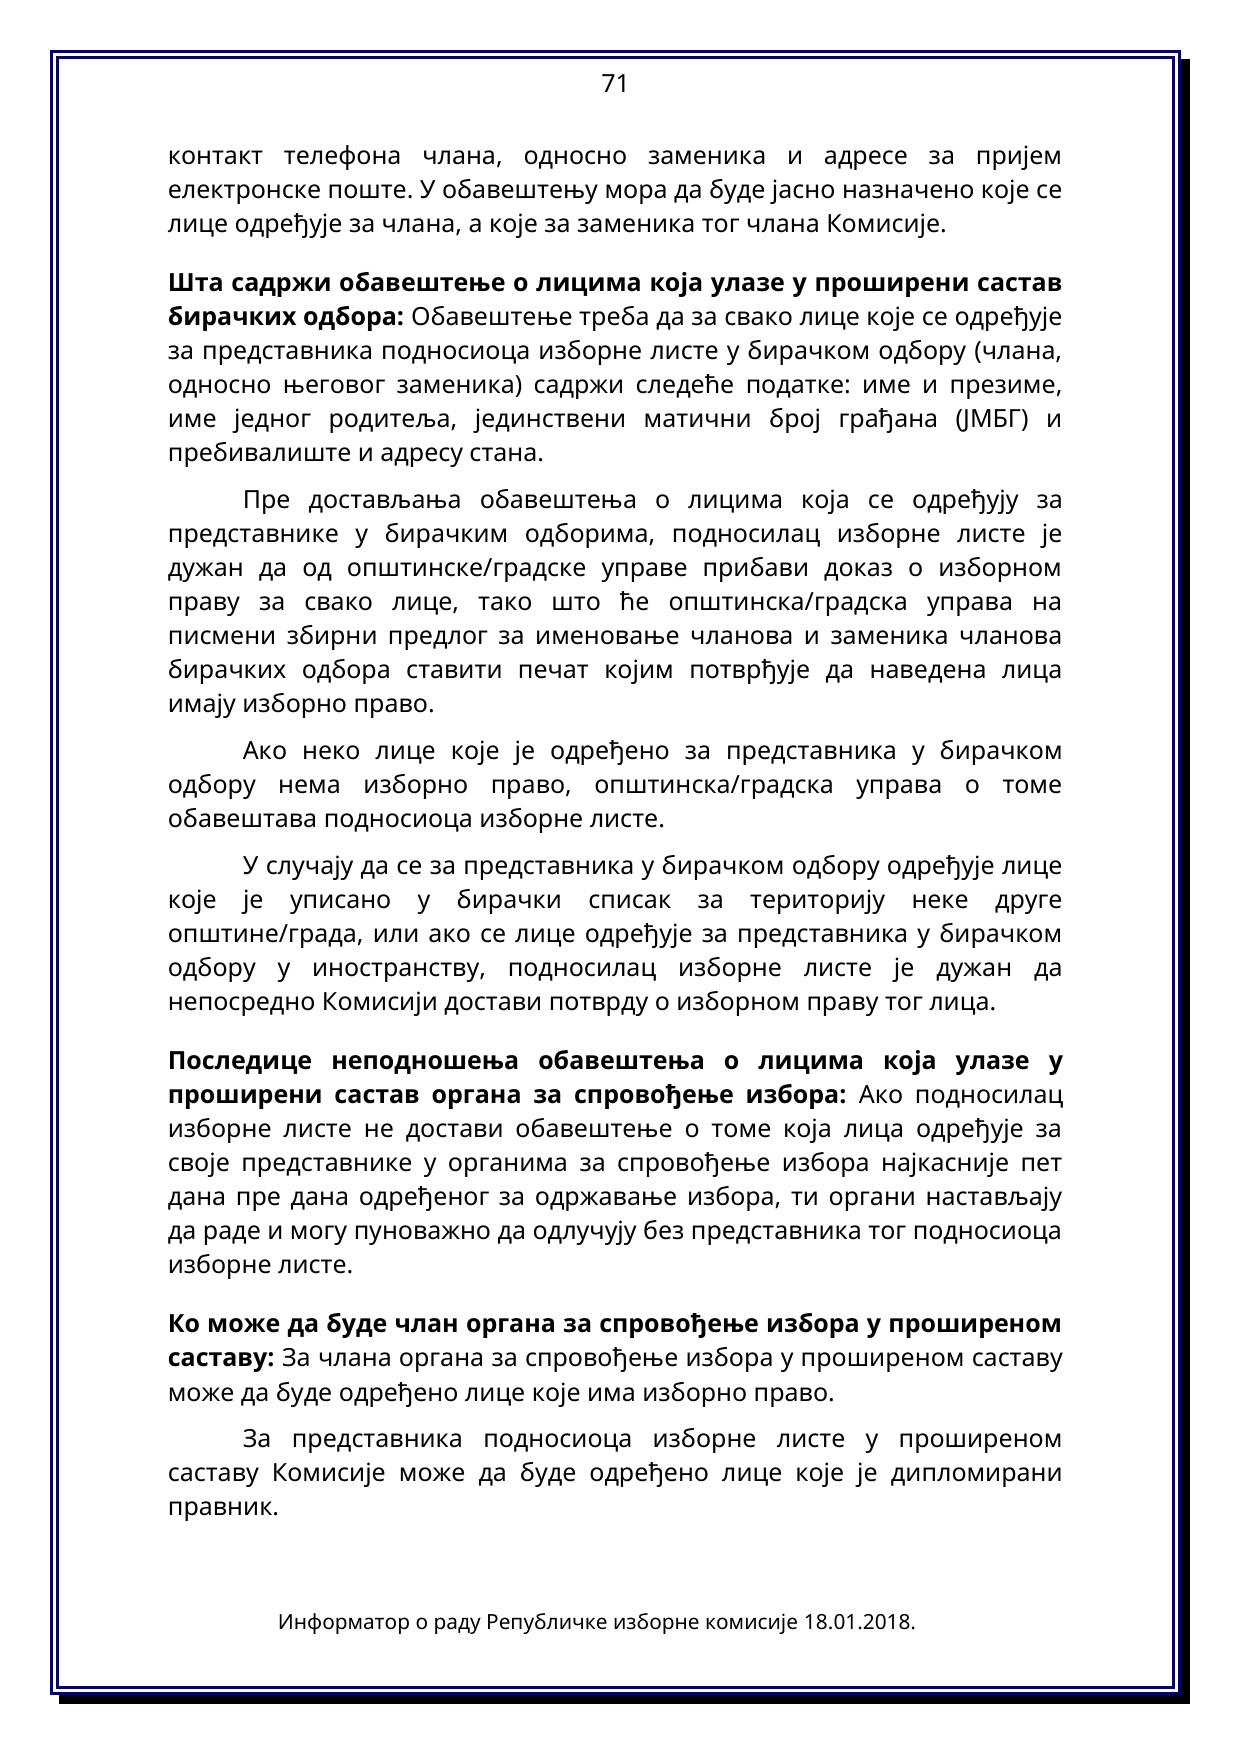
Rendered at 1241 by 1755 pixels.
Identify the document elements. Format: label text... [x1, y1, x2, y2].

text За представника подносиоца изборне листе у проширеном саставу Комисије може да буде одређено лице које је дипломирани правник. [168, 1421, 1063, 1523]
text Ко може да буде члан органа за спровођење избора у проширеном саставу: За члана органа за спровођење избора у проширеном саставу може да буде одређено лице које има изборно право. [168, 1306, 1063, 1408]
text Ако неко лице које је одређено за представника у бирачком одбору нема изборно право, општинска/градска управа о томе обавештава подносиоца изборне листе. [168, 733, 1063, 835]
text Шта садржи обавештење о лицима која улазе у проширени састав бирачких одбора: Обавештење треба да за свако лице које се одређује за представника подносиоца изборне листе у бирачком одбору (члана, односно његовог заменика) садржи следеће податке: име и презиме, име једног родитеља, јединствени матични број грађана (ЈМБГ) и пребивалиште и адресу стана. [168, 265, 1063, 469]
text Пре достављања обавештења о лицима која се одређују за представнике у бирачким одборима, подносилац изборне листе је дужан да од општинске/градске управе прибави доказ о изборном праву за свако лице, тако што ће општинска/градска управа на писмени збирни предлог за именовање чланова и заменика чланова бирачких одбора ставити печат којим потврђује да наведена лица имају изборно право. [168, 482, 1063, 720]
text У случају да се за представника у бирачком одбору одређује лице које је уписано у бирачки списак за територију неке друге општине/града, или ако се лице одређује за представника у бирачком одбору у иностранству, подносилац изборне листе је дужан да непосредно Комисији достави потврду о изборном праву тог лица. [168, 847, 1063, 1018]
text Последице неподношења обавештења о лицима која улазе у проширени састав органа за спровођење избора: Ако подносилац изборне листе не достави обавештење о томе која лица одређује за своје представнике у органима за спровођење избора најкасније пет дана пре дана одређеног за одржавање избора, ти органи настављају да раде и могу пуноважно да одлучују без представника тог подносиоца изборне листе. [168, 1043, 1063, 1281]
text контакт телефона члана, односно заменика и адресе за пријем електронске поште. У обавештењу мора да буде јасно назначено које се лице одређује за члана, а које за заменика тог члана Комисије. [168, 138, 1063, 240]
